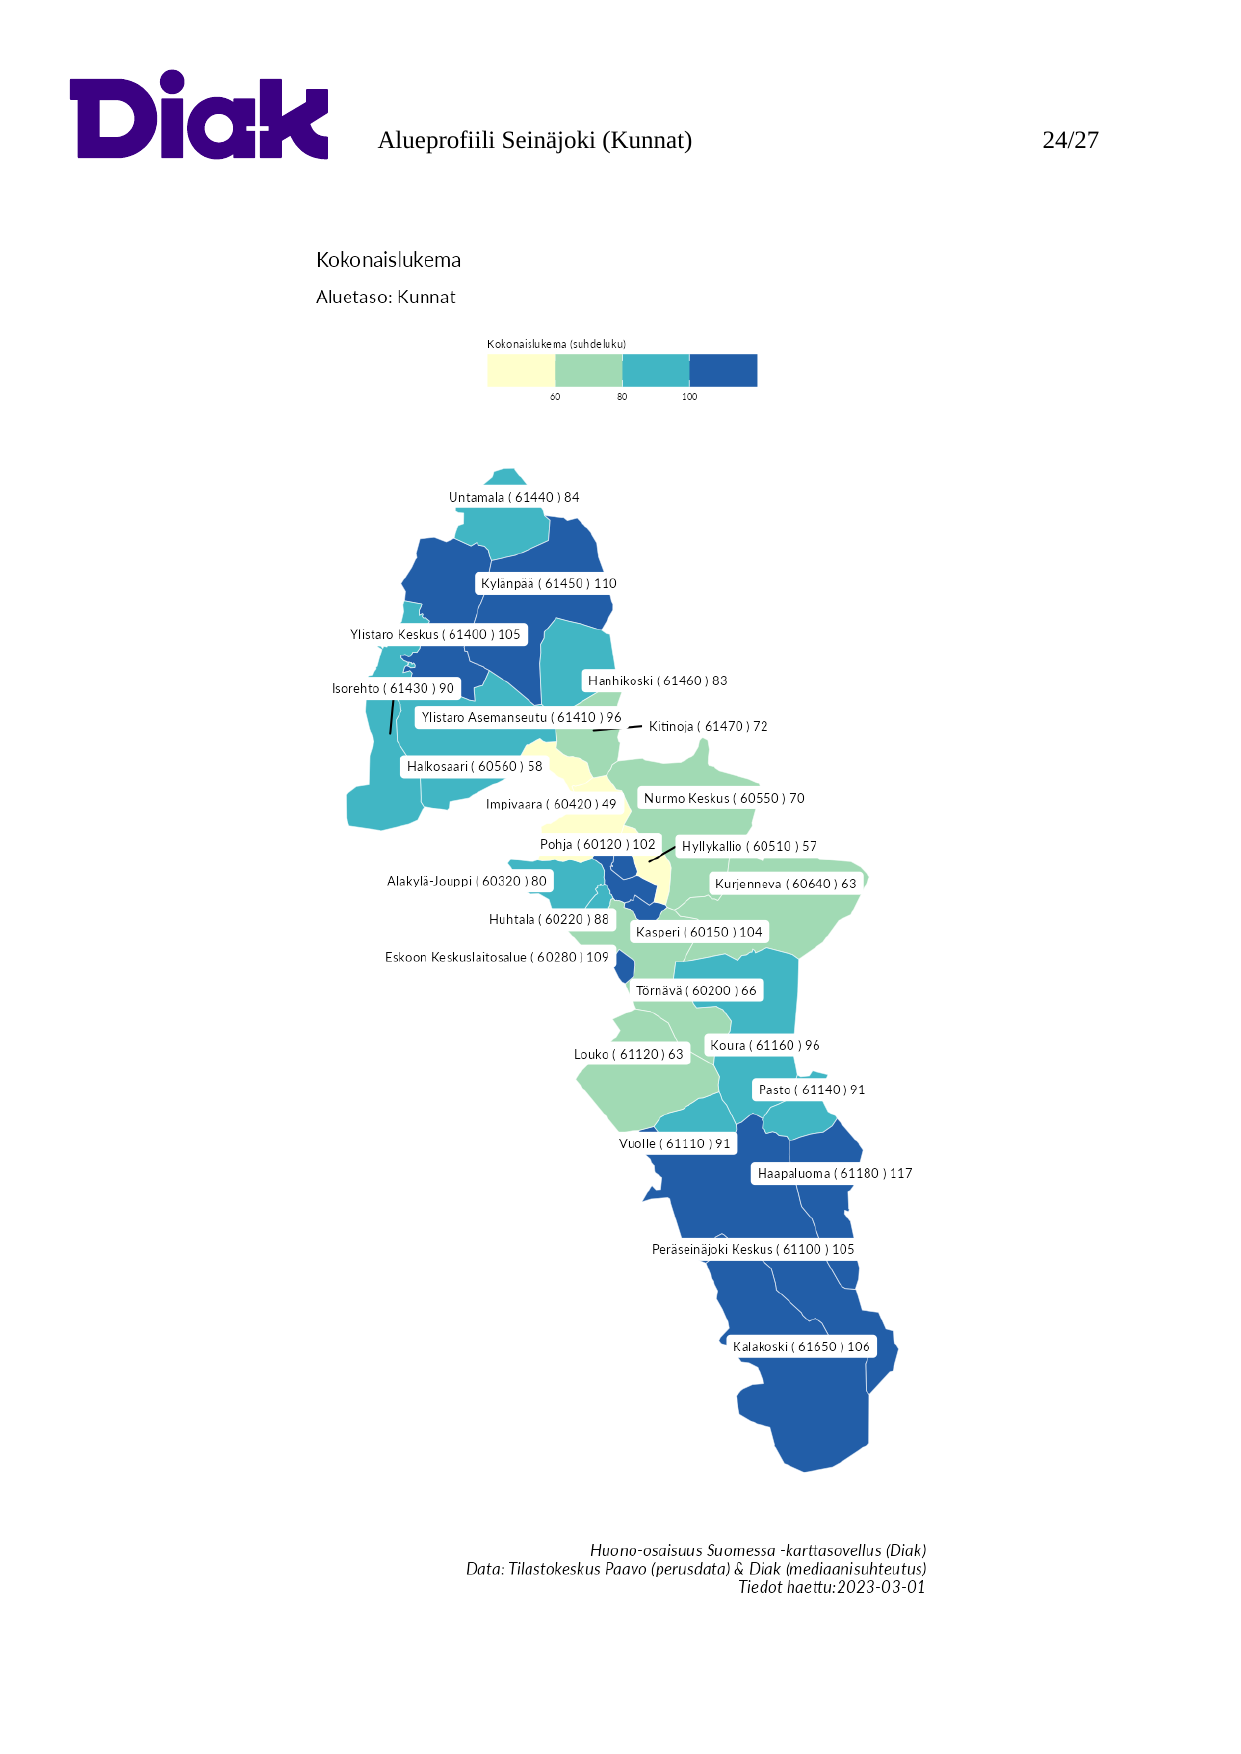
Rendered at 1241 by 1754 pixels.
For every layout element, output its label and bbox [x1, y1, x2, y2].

picture [61, 196, 1179, 1651]
